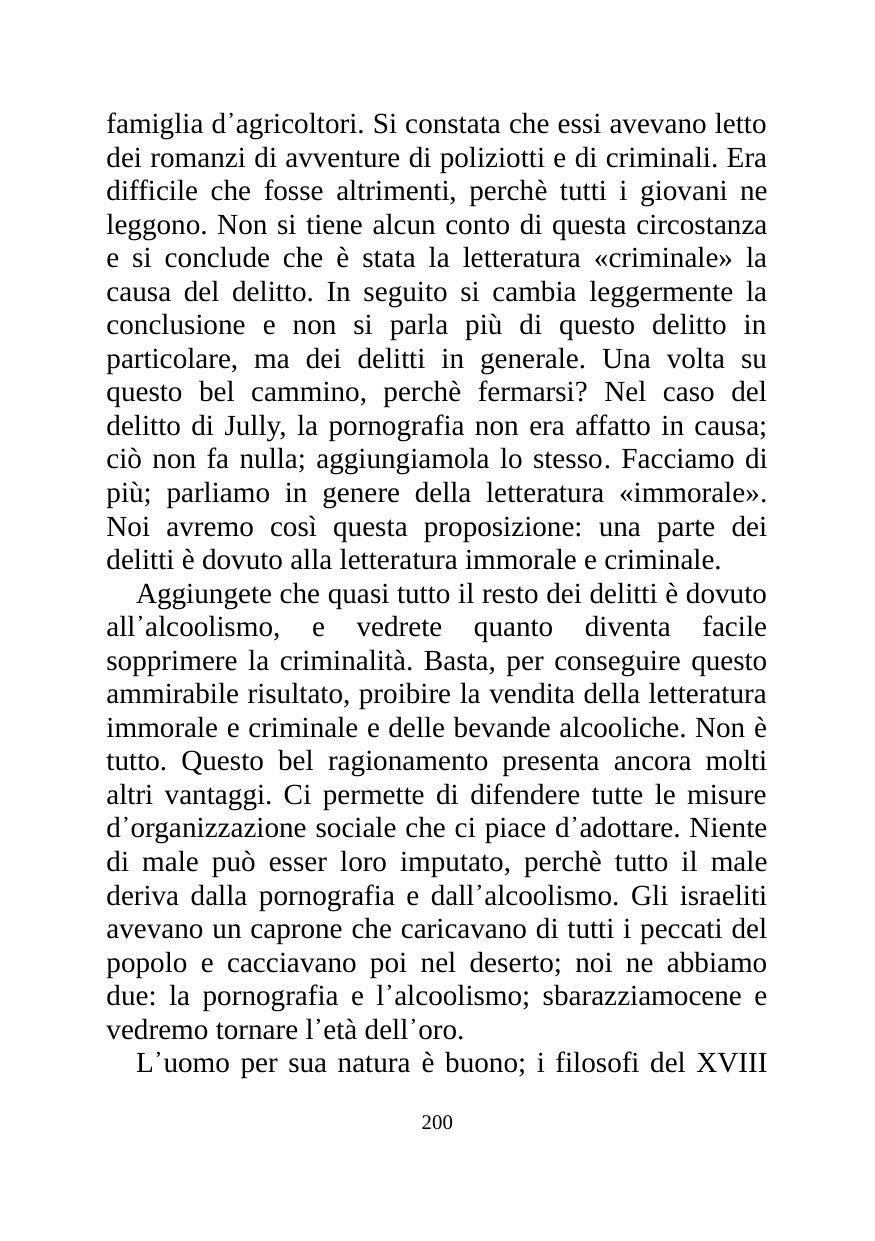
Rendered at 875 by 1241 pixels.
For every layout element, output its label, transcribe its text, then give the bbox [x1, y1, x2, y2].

text famiglia d᾽agricoltori. Si constata che essi avevano letto dei romanzi di avventure di poliziotti e di criminali. Era difficile che fosse altrimenti, perchè tutti i giovani ne leggono. Non si tiene alcun conto di questa circostanza e si conclude che è stata la letteratura «criminale» la causa del delitto. In seguito si cambia leggermente la conclusione e non si parla più di questo delitto in particolare, ma dei delitti in generale. Una volta su questo bel cammino, perchè fermarsi? Nel caso del delitto di Jully, la pornografia non era affatto in causa; ciò non fa nulla; aggiungiamola lo stesso. Facciamo di più; parliamo in genere della letteratura «immorale». Noi avremo così questa proposizione: una parte dei delitti è dovuto alla letteratura immorale e criminale. [106, 106, 768, 576]
text L᾽uomo per sua natura è buono; i filosofi del XVIII [106, 1045, 768, 1079]
text Aggiungete che quasi tutto il resto dei delitti è dovuto all᾽alcoolismo, e vedrete quanto diventa facile sopprimere la criminalità. Basta, per conseguire questo ammirabile risultato, proibire la vendita della letteratura immorale e criminale e delle bevande alcooliche. Non è tutto. Questo bel ragionamento presenta ancora molti altri vantaggi. Ci permette di difendere tutte le misure d᾽organizzazione sociale che ci piace d᾽adottare. Niente di male può esser loro imputato, perchè tutto il male deriva dalla pornografia e dall᾽alcoolismo. Gli israeliti avevano un caprone che caricavano di tutti i peccati del popolo e cacciavano poi nel deserto; noi ne abbiamo due: la pornografia e l᾽alcoolismo; sbarazziamocene e vedremo tornare l᾽età dell᾽oro. [106, 576, 768, 1045]
